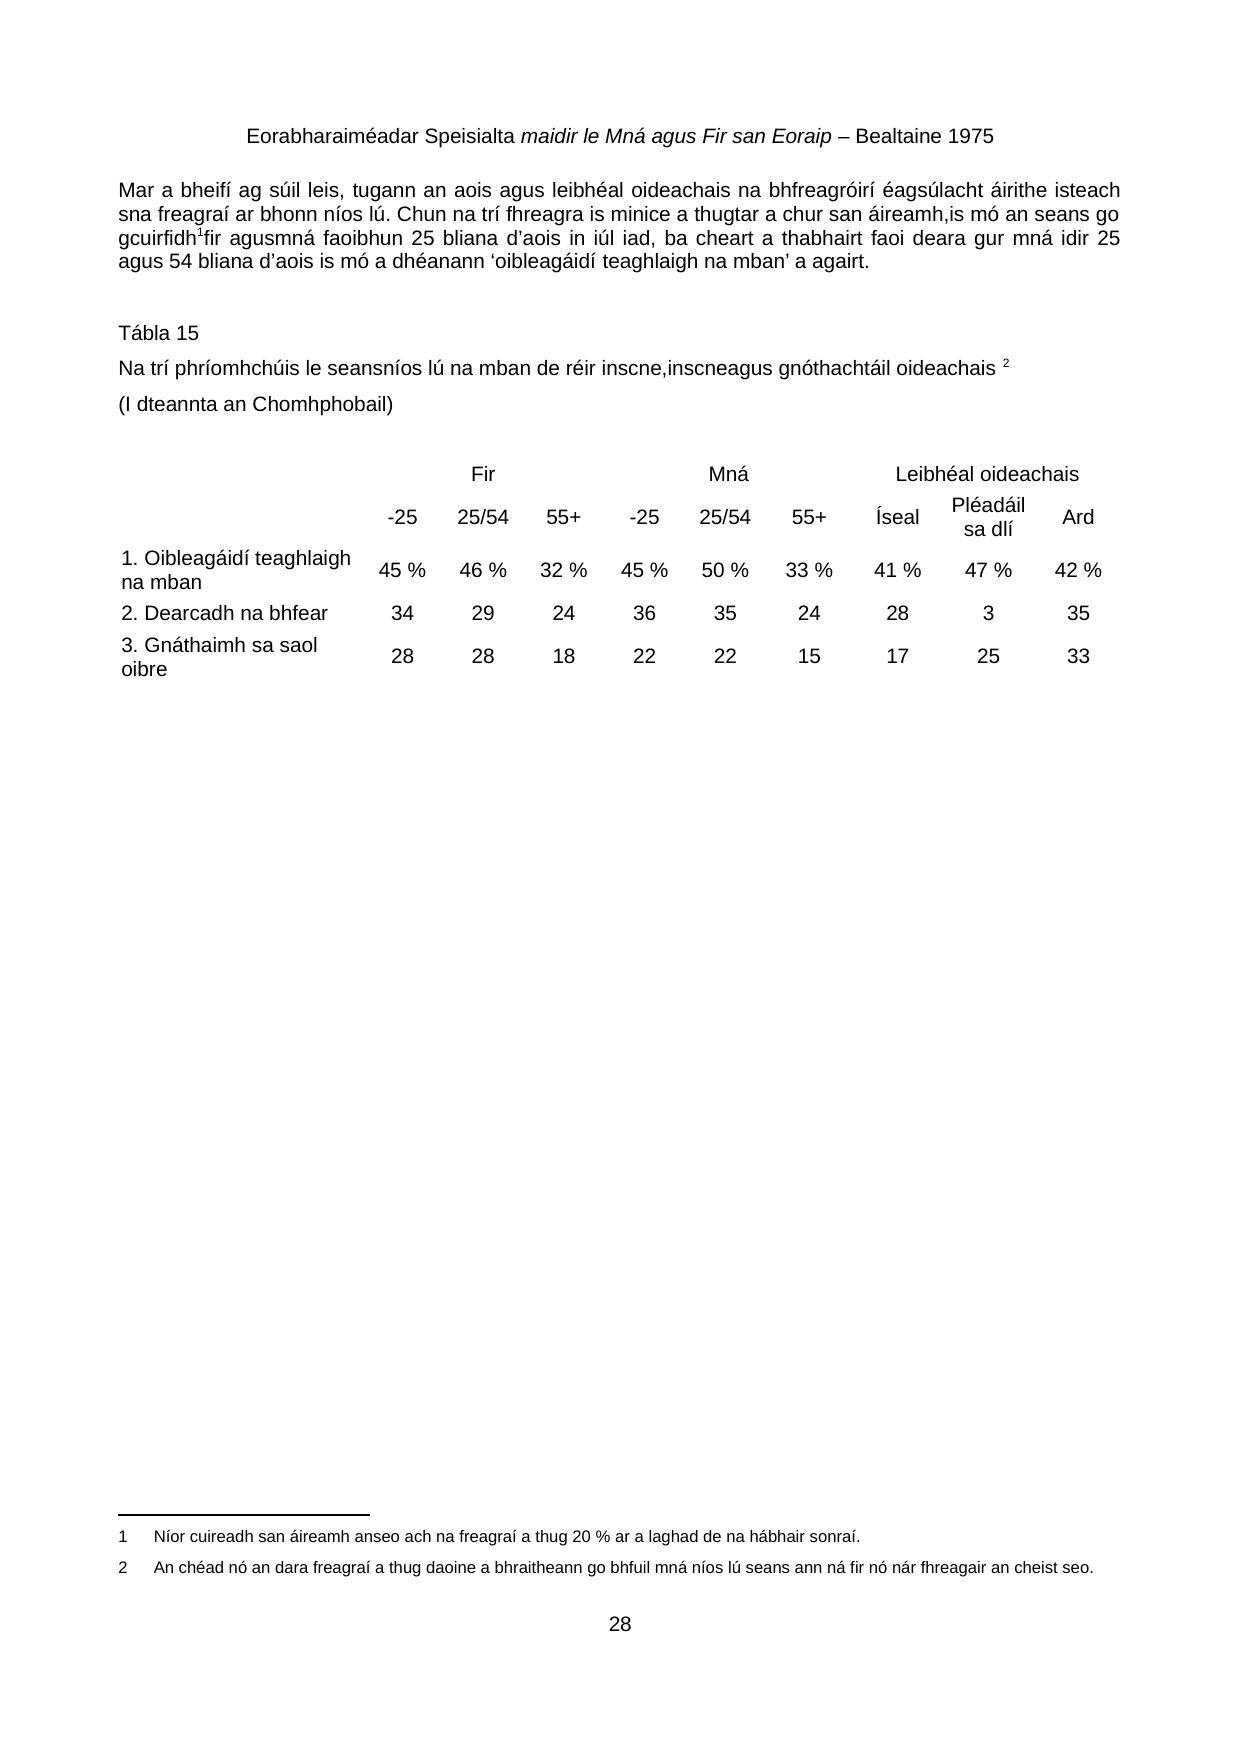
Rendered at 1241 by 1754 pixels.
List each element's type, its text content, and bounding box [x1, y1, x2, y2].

table_cell 34 [362, 597, 443, 629]
table_cell -25 [604, 490, 685, 543]
table_cell 2. Dearcadh na bhfear [118, 597, 362, 629]
table_header Mná [604, 457, 853, 489]
text Mar a bheifí ag súil leis, tugann an aois agus leibhéal oideachais na bhfreagróirí éagsúlacht áirithe isteach sna freagraí ar bhonn níos lú. Chun na trí fhreagra is minice a thugtar a chur san áireamh,is mó an seans go gcuirfidhfir agusmná faoibhun 25 bliana d’aois in iúl iad, ba cheart a thabhairt faoi deara gur mná idir 25 agus 54 bliana d’aois is mó a dhéanann ‘oibleagáidí teaghlaigh na mban’ a agairt. [118, 177, 1122, 273]
table_cell 18 [523, 630, 604, 683]
table_cell 47 % [942, 543, 1034, 597]
table_cell 25/54 [443, 490, 523, 543]
table_cell Íseal [853, 490, 942, 543]
table_cell 3 [942, 597, 1034, 629]
table_cell 28 [443, 630, 523, 683]
table_cell 24 [766, 597, 853, 629]
table_cell 45 % [362, 543, 443, 597]
table_cell Ard [1035, 490, 1122, 543]
table_header Leibhéal oideachais [853, 457, 1122, 489]
text Tábla 15 [118, 321, 1122, 344]
text (I dteannta an Chomhphobail) [118, 392, 1122, 416]
table_cell [118, 490, 362, 543]
table_cell 28 [362, 630, 443, 683]
table_cell 41 % [853, 543, 942, 597]
table_cell 36 [604, 597, 685, 629]
text An chéad nó an dara freagraí a thug daoine a bhraitheann go bhfuil mná níos lú seans ann ná fir nó nár fhreagair an cheist seo. [118, 1557, 1122, 1577]
table_cell 45 % [604, 543, 685, 597]
table_cell 25/54 [685, 490, 766, 543]
text Na trí phríomhchúis le seansníos lú na mban de réir inscne,inscneagus gnóthachtáil oideachais [118, 356, 1122, 380]
table_cell 46 % [443, 543, 523, 597]
table_cell 24 [523, 597, 604, 629]
table_cell Pléadáil sa dlí [942, 490, 1034, 543]
table_cell 32 % [523, 543, 604, 597]
table_cell 15 [766, 630, 853, 683]
text Níor cuireadh san áireamh anseo ach na freagraí a thug 20 % ar a laghad de na hábhair sonraí. [118, 1527, 1122, 1546]
table_cell 25 [942, 630, 1034, 683]
table_header Fir [362, 457, 604, 489]
table_cell 29 [443, 597, 523, 629]
table_cell 22 [685, 630, 766, 683]
table_cell 3. Gnáthaimh sa saol oibre [118, 630, 362, 683]
table_cell -25 [362, 490, 443, 543]
table_header [118, 457, 362, 489]
table_cell 1. Oibleagáidí teaghlaigh na mban [118, 543, 362, 597]
table_cell 28 [853, 597, 942, 629]
table_cell 55+ [523, 490, 604, 543]
table_cell 35 [685, 597, 766, 629]
table_cell 35 [1035, 597, 1122, 629]
table_cell 33 % [766, 543, 853, 597]
table_cell 42 % [1035, 543, 1122, 597]
table_cell 17 [853, 630, 942, 683]
table_cell 33 [1035, 630, 1122, 683]
table_cell 55+ [766, 490, 853, 543]
table_cell 22 [604, 630, 685, 683]
table_cell 50 % [685, 543, 766, 597]
